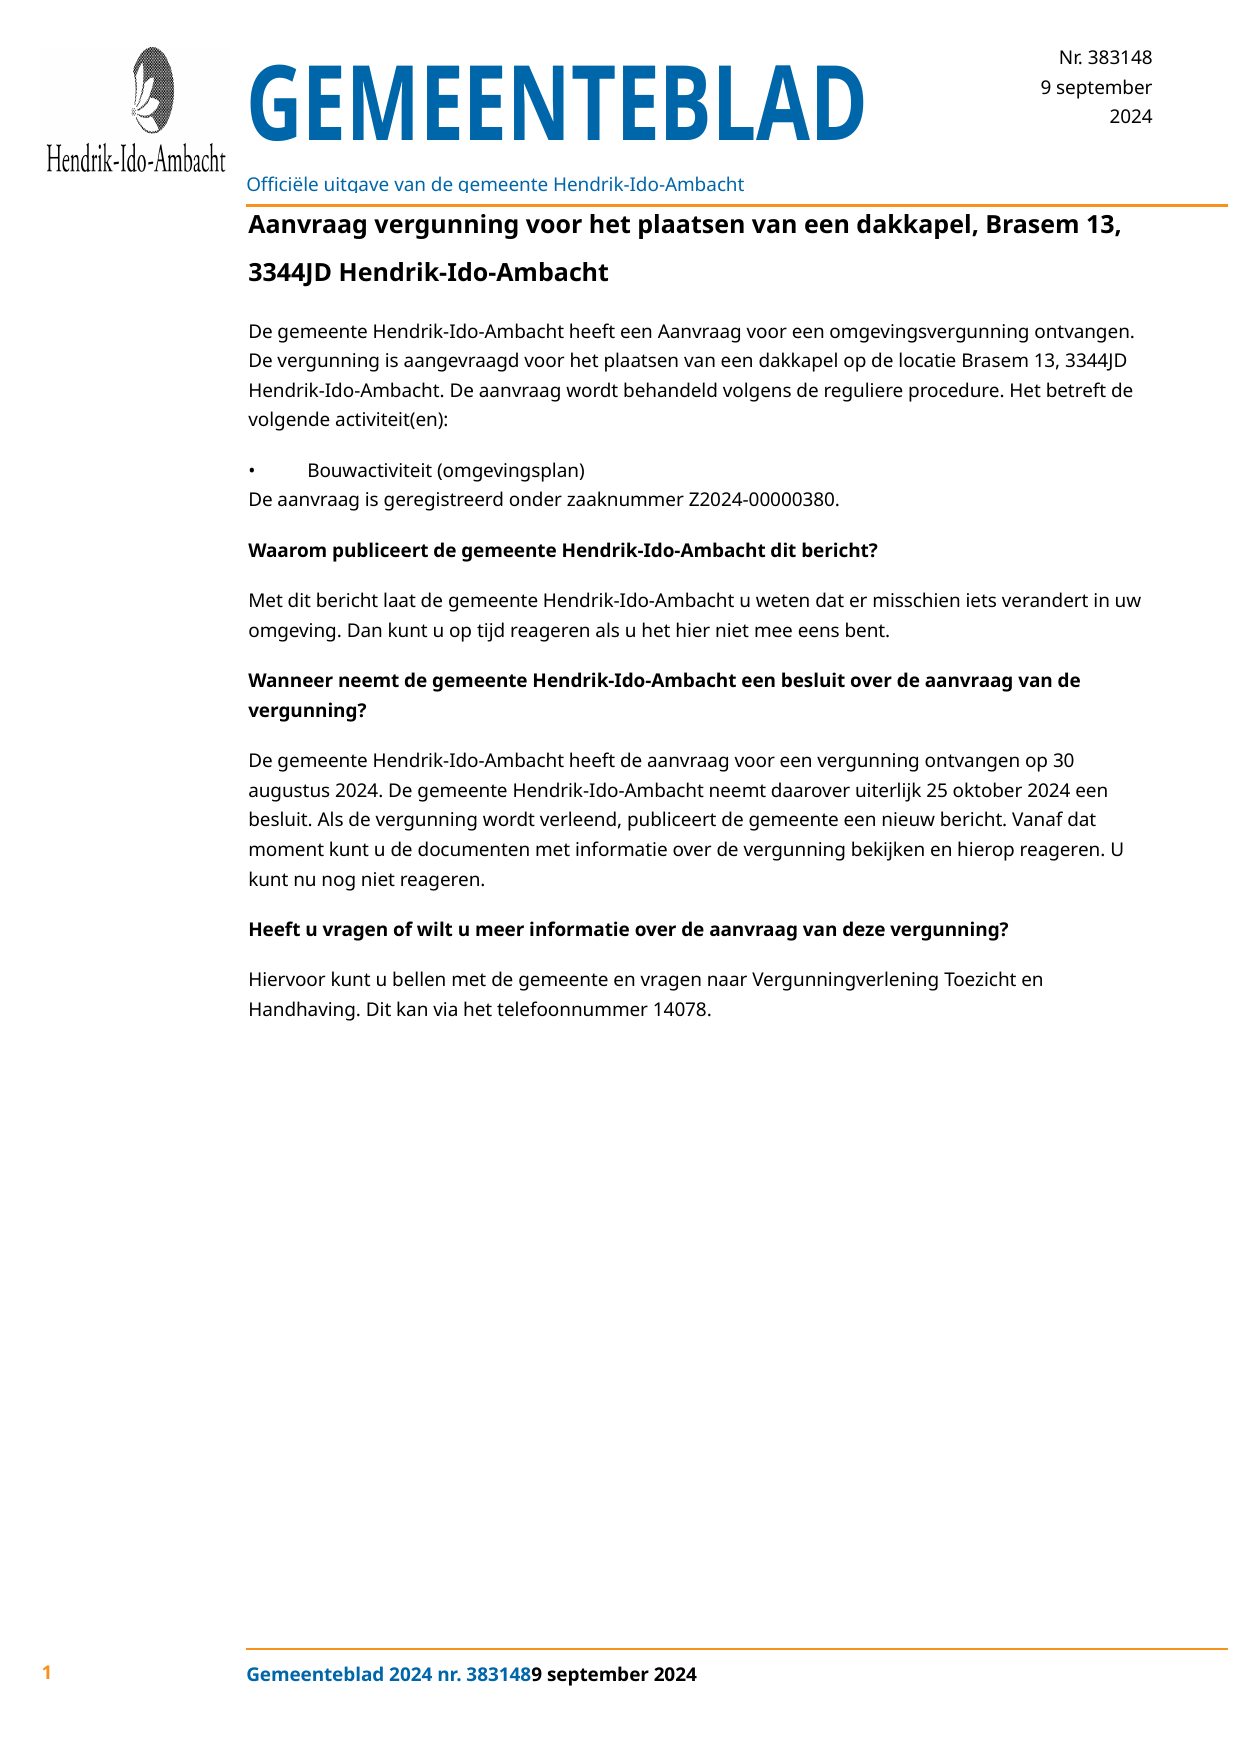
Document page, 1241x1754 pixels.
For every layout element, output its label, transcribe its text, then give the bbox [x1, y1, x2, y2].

text Waarom publiceert de gemeente Hendrik-Ido-Ambacht dit bericht? [248, 537, 1152, 563]
text Wanneer neemt de gemeente Hendrik-Ido-Ambacht een besluit over de aanvraag van de vergunning? [248, 667, 1152, 723]
text Hiervoor kunt u bellen met de gemeente en vragen naar Vergunningverlening Toezicht en Handhaving. Dit kan via het telefoonnummer 14078. [248, 967, 1152, 1022]
text Heeft u vragen of wilt u meer informatie over de aanvraag van deze vergunning? [248, 916, 1152, 942]
text De gemeente Hendrik-Ido-Ambacht heeft een Aanvraag voor een omgevingsvergunning ontvangen. De vergunning is aangevraagd voor het plaatsen van een dakkapel op de locatie Brasem 13, 3344JD Hendrik-Ido-Ambacht. De aanvraag wordt behandeld volgens de reguliere procedure. Het betreft de volgende activiteit(en): [248, 318, 1152, 432]
text De aanvraag is geregistreerd onder zaaknummer Z2024-00000380. [248, 487, 1152, 512]
picture [41, 47, 231, 172]
text De gemeente Hendrik-Ido-Ambacht heeft de aanvraag voor een vergunning ontvangen op 30 augustus 2024. De gemeente Hendrik-Ido-Ambacht neemt daarover uiterlijk 25 oktober 2024 een besluit. Als de vergunning wordt verleend, publiceert de gemeente een nieuw bericht. Vanaf dat moment kunt u de documenten met informatie over de vergunning bekijken en hierop reageren. U kunt nu nog niet reageren. [248, 747, 1152, 892]
list Bouwactiviteit (omgevingsplan) [248, 457, 1152, 483]
text Met dit bericht laat de gemeente Hendrik-Ido-Ambacht u weten dat er misschien iets verandert in uw omgeving. Dan kunt u op tijd reageren als u het hier niet mee eens bent. [248, 587, 1152, 643]
text Aanvraag vergunning voor het plaatsen van een dakkapel, Brasem 13, 3344JD Hendrik-Ido-Ambacht [248, 207, 1152, 288]
